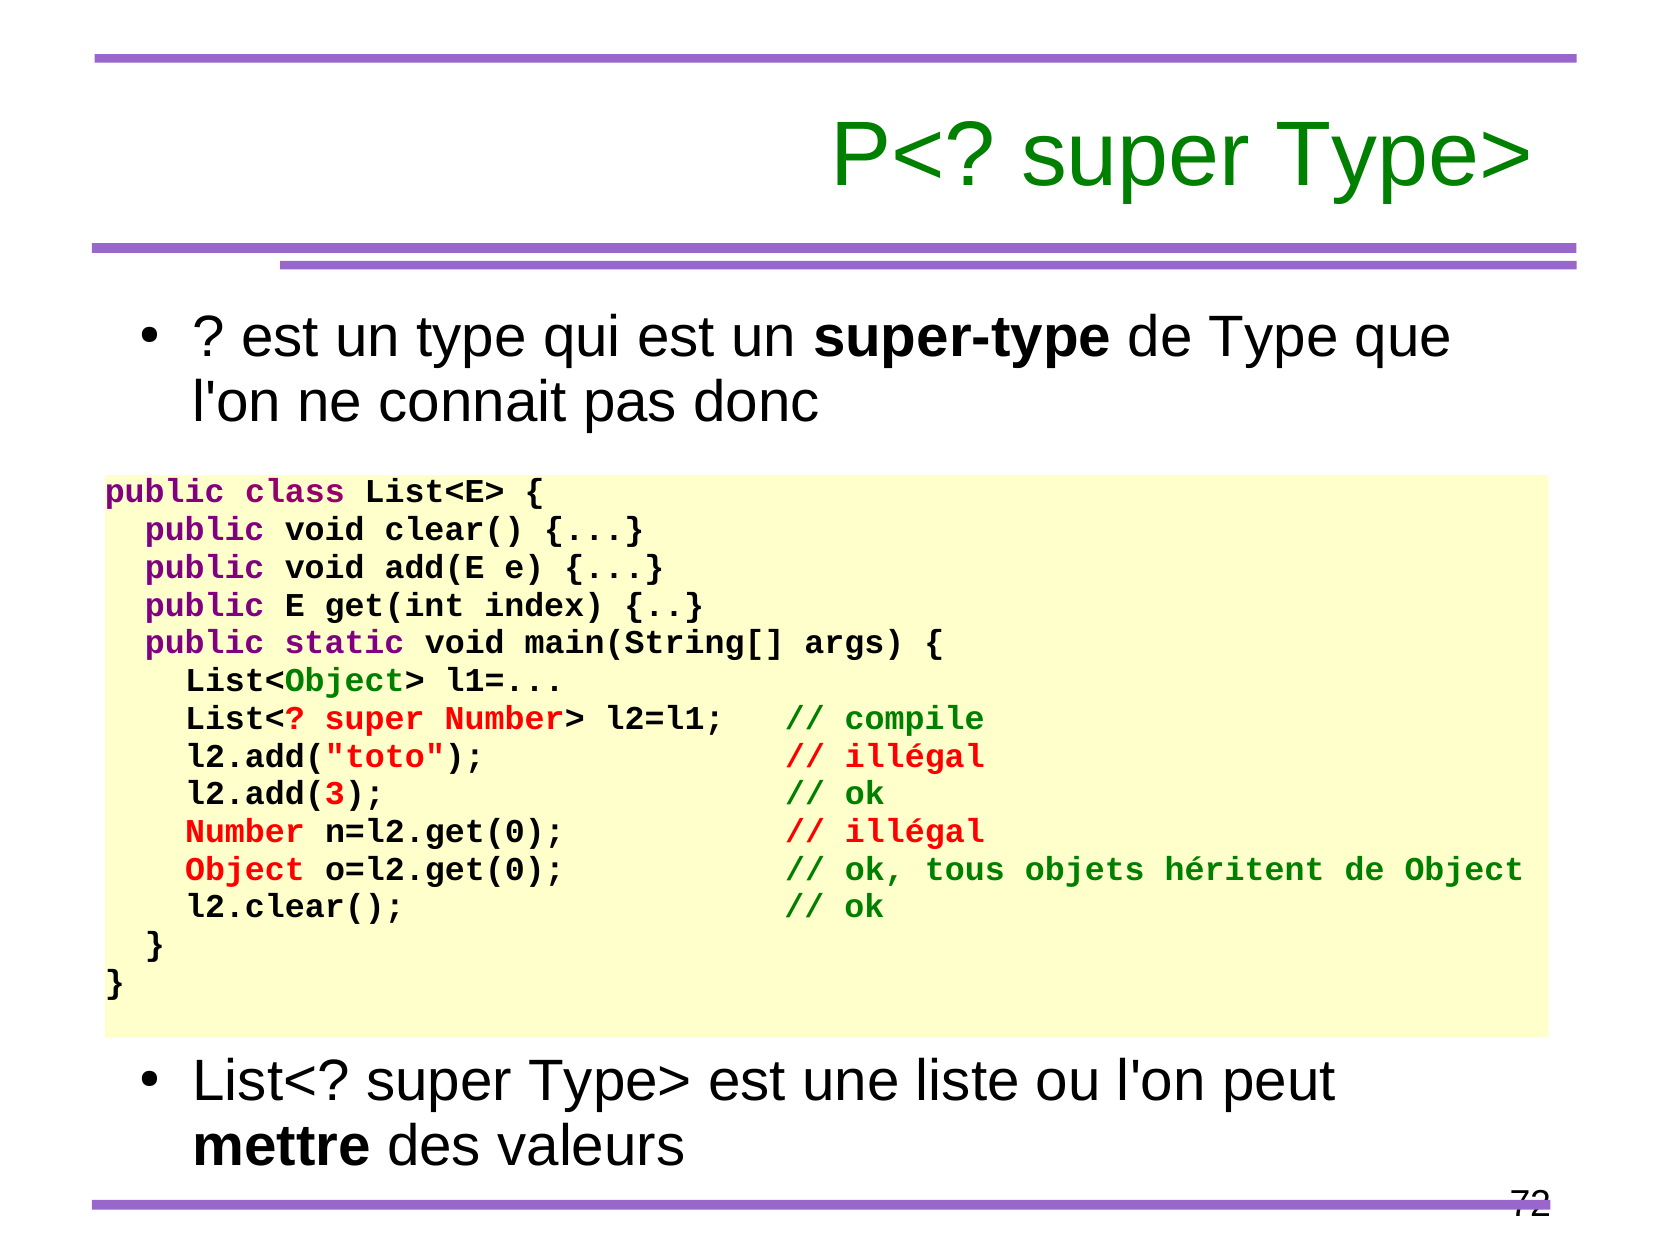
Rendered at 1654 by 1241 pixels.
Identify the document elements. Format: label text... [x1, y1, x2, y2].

title P<? super Type> [121, 49, 1534, 257]
list ? est un type qui est un super-type de Type que l'on ne connait pas donc List<? super Type> est une liste ou l'on peut mettre des valeurs [121, 303, 1534, 475]
text_box public class List<E> { public void clear() {...} public void add(E e) {...} public E get(int index) {..} public static void main(String[] args) { List<Object> l1=... List<? super Number> l2=l1; // compile l2.add("toto"); // illégal l2.add(3); // ok Number n=l2.get(0); // illégal Object o=l2.get(0); // ok, tous objets héritent de Object l2.clear(); // ok } } [104, 475, 1549, 1038]
list ? est un type qui est un super-type de Type que l'on ne connait pas donc List<? super Type> est une liste ou l'on peut mettre des valeurs [121, 1038, 1534, 1182]
